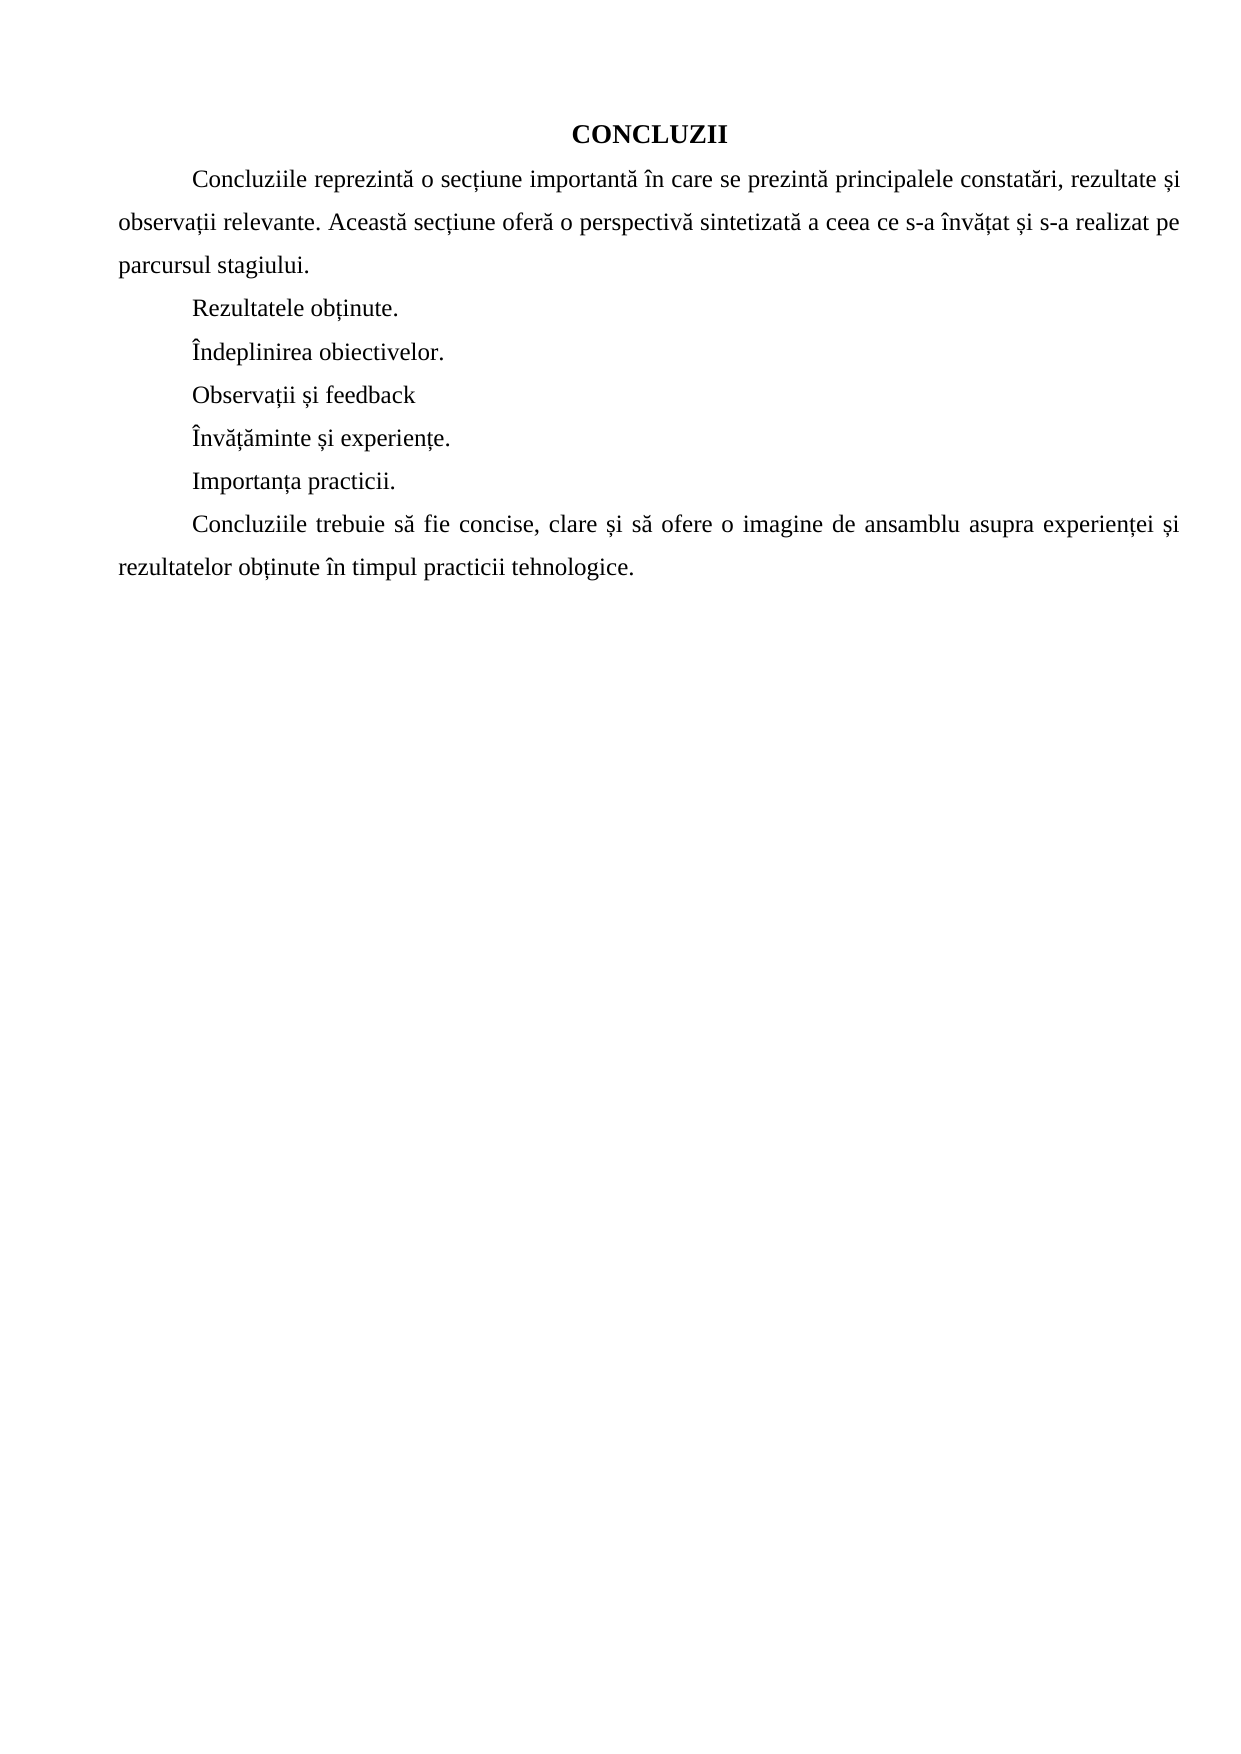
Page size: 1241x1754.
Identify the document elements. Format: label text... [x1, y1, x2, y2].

text Importanța practicii. [118, 466, 1181, 495]
text Concluziile trebuie să fie concise, clare și să ofere o imagine de ansamblu asupra experienței și rezultatelor obținute în timpul practicii tehnologice. [118, 509, 1181, 581]
text Învățăminte și experiențe. [118, 423, 1181, 452]
subtitle CONCLUZII [118, 118, 1181, 149]
text Rezultatele obținute. [118, 293, 1181, 322]
text Concluziile reprezintă o secțiune importantă în care se prezintă principalele constatări, rezultate și observații relevante. Această secțiune oferă o perspectivă sintetizată a ceea ce s-a învățat și s-a realizat pe parcursul stagiului. [118, 164, 1181, 279]
text Îndeplinirea obiectivelor. [118, 337, 1181, 365]
text Observații și feedback [118, 380, 1181, 408]
